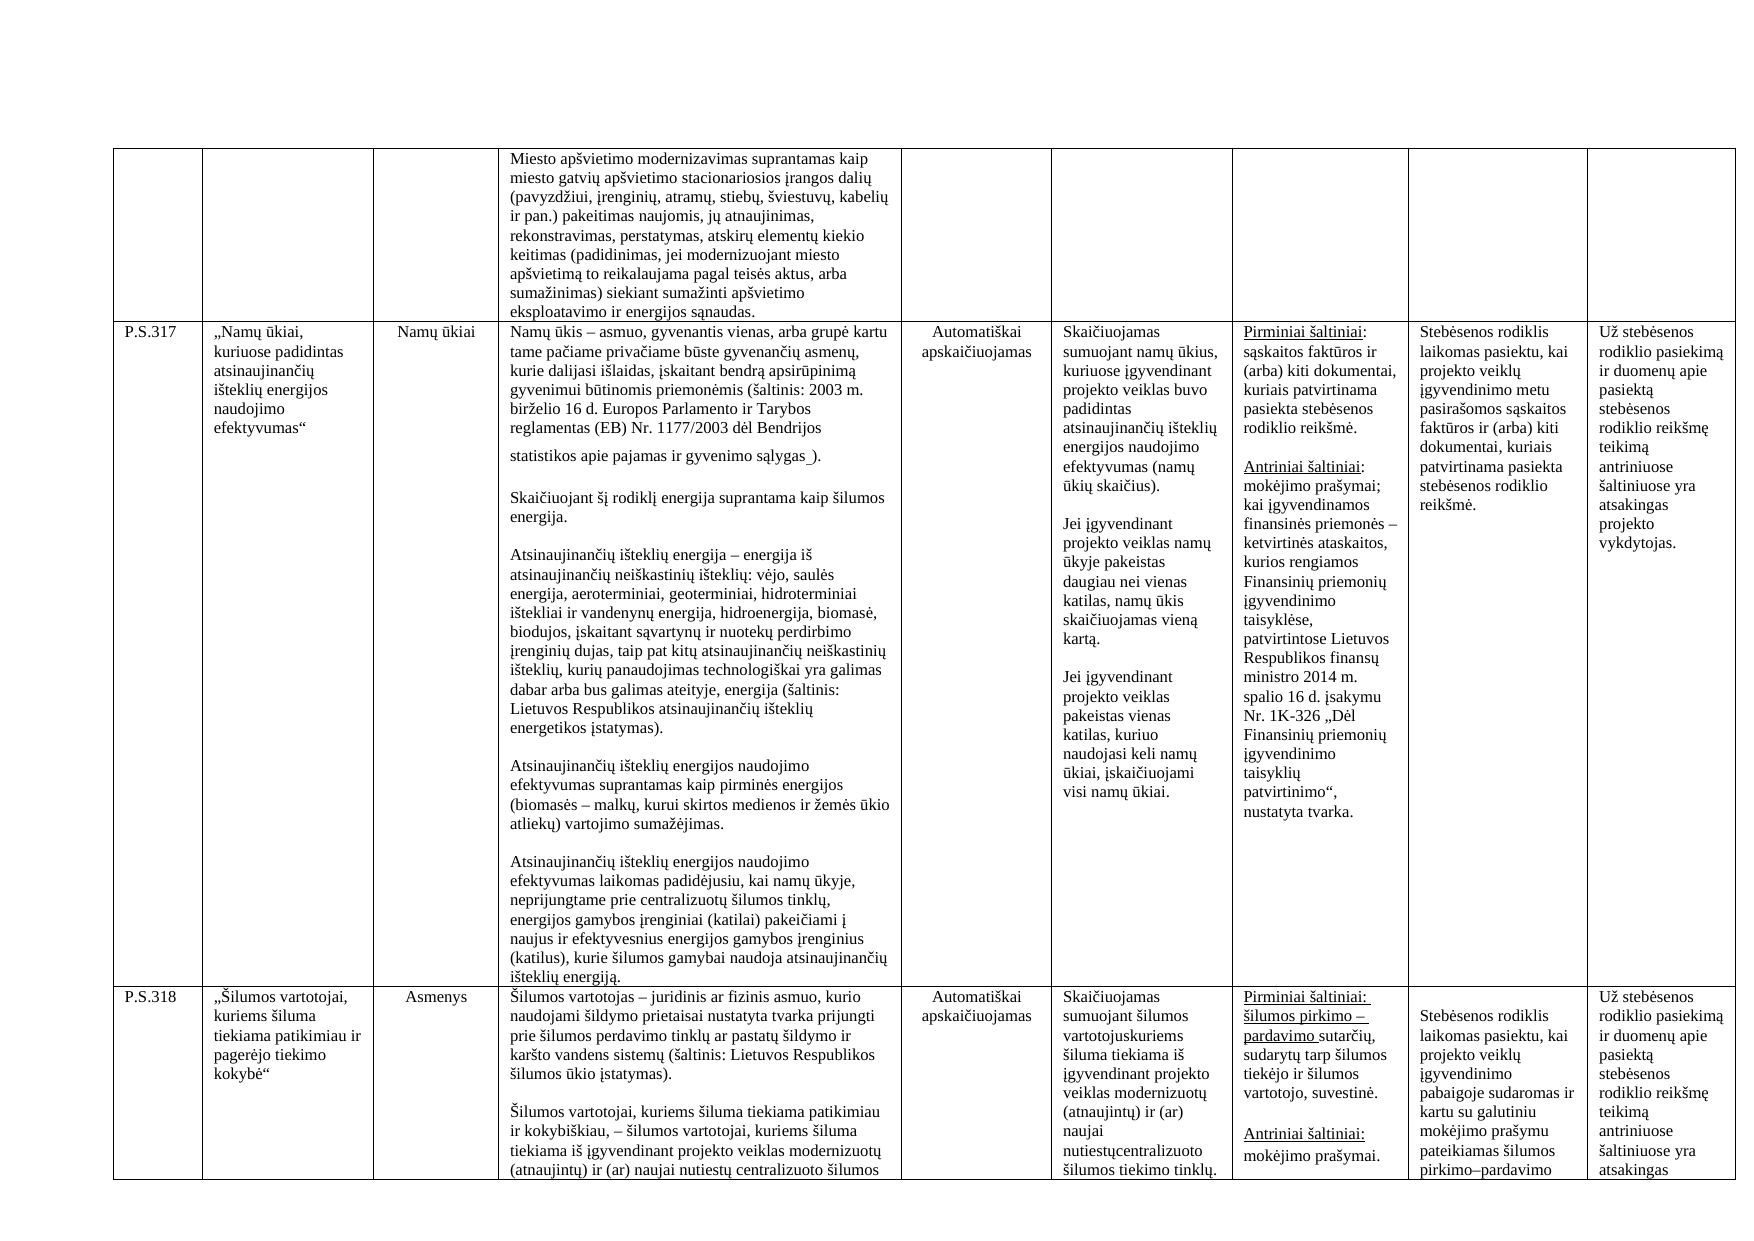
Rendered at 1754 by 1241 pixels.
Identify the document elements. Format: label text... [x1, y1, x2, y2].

table_cell Namų ūkiai [374, 322, 498, 986]
table_cell Automatiškai apskaičiuojamas [902, 322, 1051, 986]
table_cell Skaičiuojamas sumuojant šilumos vartotojuskuriems šiluma tiekiama iš įgyvendinant projekto veiklas modernizuotų (atnaujintų) ir (ar) naujai nutiestųcentralizuoto šilumos tiekimo tinklų. [1052, 987, 1232, 1179]
table_cell Namų ūkis – asmuo, gyvenantis vienas, arba grupė kartu tame pačiame privačiame būste gyvenančių asmenų, kurie dalijasi išlaidas, įskaitant bendrą apsirūpinimą gyvenimui būtinomis priemonėmis (šaltinis: 2003 m. birželio 16 d. Europos Parlamento ir Tarybos reglamentas (EB) Nr. 1177/2003 dėl Bendrijos statistikos apie pajamas ir gyvenimo sąlygas ). Skaičiuojant šį rodiklį energija suprantama kaip šilumos energija. Atsinaujinančių išteklių energija – energija iš atsinaujinančių neiškastinių išteklių: vėjo, saulės energija, aeroterminiai, geoterminiai, hidroterminiai ištekliai ir vandenynų energija, hidroenergija, biomasė, biodujos, įskaitant sąvartynų ir nuotekų perdirbimo įrenginių dujas, taip pat kitų atsinaujinančių neiškastinių išteklių, kurių panaudojimas technologiškai yra galimas dabar arba bus galimas ateityje, energija (šaltinis: Lietuvos Respublikos atsinaujinančių išteklių energetikos įstatymas). Atsinaujinančių išteklių energijos naudojimo efektyvumas suprantamas kaip pirminės energijos (biomasės – malkų, kurui skirtos medienos ir žemės ūkio atliekų) vartojimo sumažėjimas. Atsinaujinančių išteklių energijos naudojimo efektyvumas laikomas padidėjusiu, kai namų ūkyje, neprijungtame prie centralizuotų šilumos tinklų, energijos gamybos įrenginiai (katilai) pakeičiami į naujus ir efektyvesnius energijos gamybos įrenginius (katilus), kurie šilumos gamybai naudoja atsinaujinančių išteklių energiją. [499, 322, 901, 986]
table_cell Stebėsenos rodiklis laikomas pasiektu, kai projekto veiklų įgyvendinimo metu pasirašomos sąskaitos faktūros ir (arba) kiti dokumentai, kuriais patvirtinama pasiekta stebėsenos rodiklio reikšmė. [1409, 322, 1587, 986]
table_cell „Namų ūkiai, kuriuose padidintas atsinaujinančių išteklių energijos naudojimo efektyvumas“ [203, 322, 373, 986]
table_cell [1409, 149, 1587, 321]
table_cell [1588, 149, 1735, 321]
table_cell Už stebėsenos rodiklio pasiekimą ir duomenų apie pasiektą stebėsenos rodiklio reikšmę teikimą antriniuose šaltiniuose yra atsakingas projekto vykdytojas. [1588, 322, 1735, 986]
table_cell Asmenys [374, 987, 498, 1179]
table_cell [1052, 149, 1232, 321]
table_cell Stebėsenos rodiklis laikomas pasiektu, kai projekto veiklų įgyvendinimo pabaigoje sudaromas ir kartu su galutiniu mokėjimo prašymu pateikiamas šilumos pirkimo–pardavimo [1409, 987, 1587, 1179]
table_cell [902, 149, 1051, 321]
table_cell P.S.317 [114, 322, 202, 986]
table_cell [114, 149, 202, 321]
table_cell P.S.318 [114, 987, 202, 1179]
table_cell Už stebėsenos rodiklio pasiekimą ir duomenų apie pasiektą stebėsenos rodiklio reikšmę teikimą antriniuose šaltiniuose yra atsakingas [1588, 987, 1735, 1179]
table_cell Pirminiai šaltiniai: sąskaitos faktūros ir (arba) kiti dokumentai, kuriais patvirtinama pasiekta stebėsenos rodiklio reikšmė. Antriniai šaltiniai: mokėjimo prašymai; kai įgyvendinamos finansinės priemonės – ketvirtinės ataskaitos, kurios rengiamos Finansinių priemonių įgyvendinimo taisyklėse, patvirtintose Lietuvos Respublikos finansų ministro 2014 m. spalio 16 d. įsakymu Nr. 1K-326 „Dėl Finansinių priemonių įgyvendinimo taisyklių patvirtinimo“, nustatyta tvarka. [1233, 322, 1408, 986]
table_cell [1233, 149, 1408, 321]
table_cell [374, 149, 498, 321]
table_cell „Šilumos vartotojai, kuriems šiluma tiekiama patikimiau ir pagerėjo tiekimo kokybė“ [203, 987, 373, 1179]
table_cell Skaičiuojamas sumuojant namų ūkius, kuriuose įgyvendinant projekto veiklas buvo padidintas atsinaujinančių išteklių energijos naudojimo efektyvumas (namų ūkių skaičius). Jei įgyvendinant projekto veiklas namų ūkyje pakeistas daugiau nei vienas katilas, namų ūkis skaičiuojamas vieną kartą. Jei įgyvendinant projekto veiklas pakeistas vienas katilas, kuriuo naudojasi keli namų ūkiai, įskaičiuojami visi namų ūkiai. [1052, 322, 1232, 986]
table_cell Pirminiai šaltiniai: šilumos pirkimo – pardavimo sutarčių, sudarytų tarp šilumos tiekėjo ir šilumos vartotojo, suvestinė. Antriniai šaltiniai: mokėjimo prašymai. [1233, 987, 1408, 1179]
table_cell [203, 149, 373, 321]
table_cell Šilumos vartotojas – juridinis ar fizinis asmuo, kurio naudojami šildymo prietaisai nustatyta tvarka prijungti prie šilumos perdavimo tinklų ar pastatų šildymo ir karšto vandens sistemų (šaltinis: Lietuvos Respublikos šilumos ūkio įstatymas). Šilumos vartotojai, kuriems šiluma tiekiama patikimiau ir kokybiškiau, – šilumos vartotojai, kuriems šiluma tiekiama iš įgyvendinant projekto veiklas modernizuotų (atnaujintų) ir (ar) naujai nutiestų centralizuoto šilumos [499, 987, 901, 1179]
table_cell Automatiškai apskaičiuojamas [902, 987, 1051, 1179]
table_cell Miesto apšvietimo modernizavimas suprantamas kaip miesto gatvių apšvietimo stacionariosios įrangos dalių (pavyzdžiui, įrenginių, atramų, stiebų, šviestuvų, kabelių ir pan.) pakeitimas naujomis, jų atnaujinimas, rekonstravimas, perstatymas, atskirų elementų kiekio keitimas (padidinimas, jei modernizuojant miesto apšvietimą to reikalaujama pagal teisės aktus, arba sumažinimas) siekiant sumažinti apšvietimo eksploatavimo ir energijos sąnaudas. [499, 149, 901, 321]
